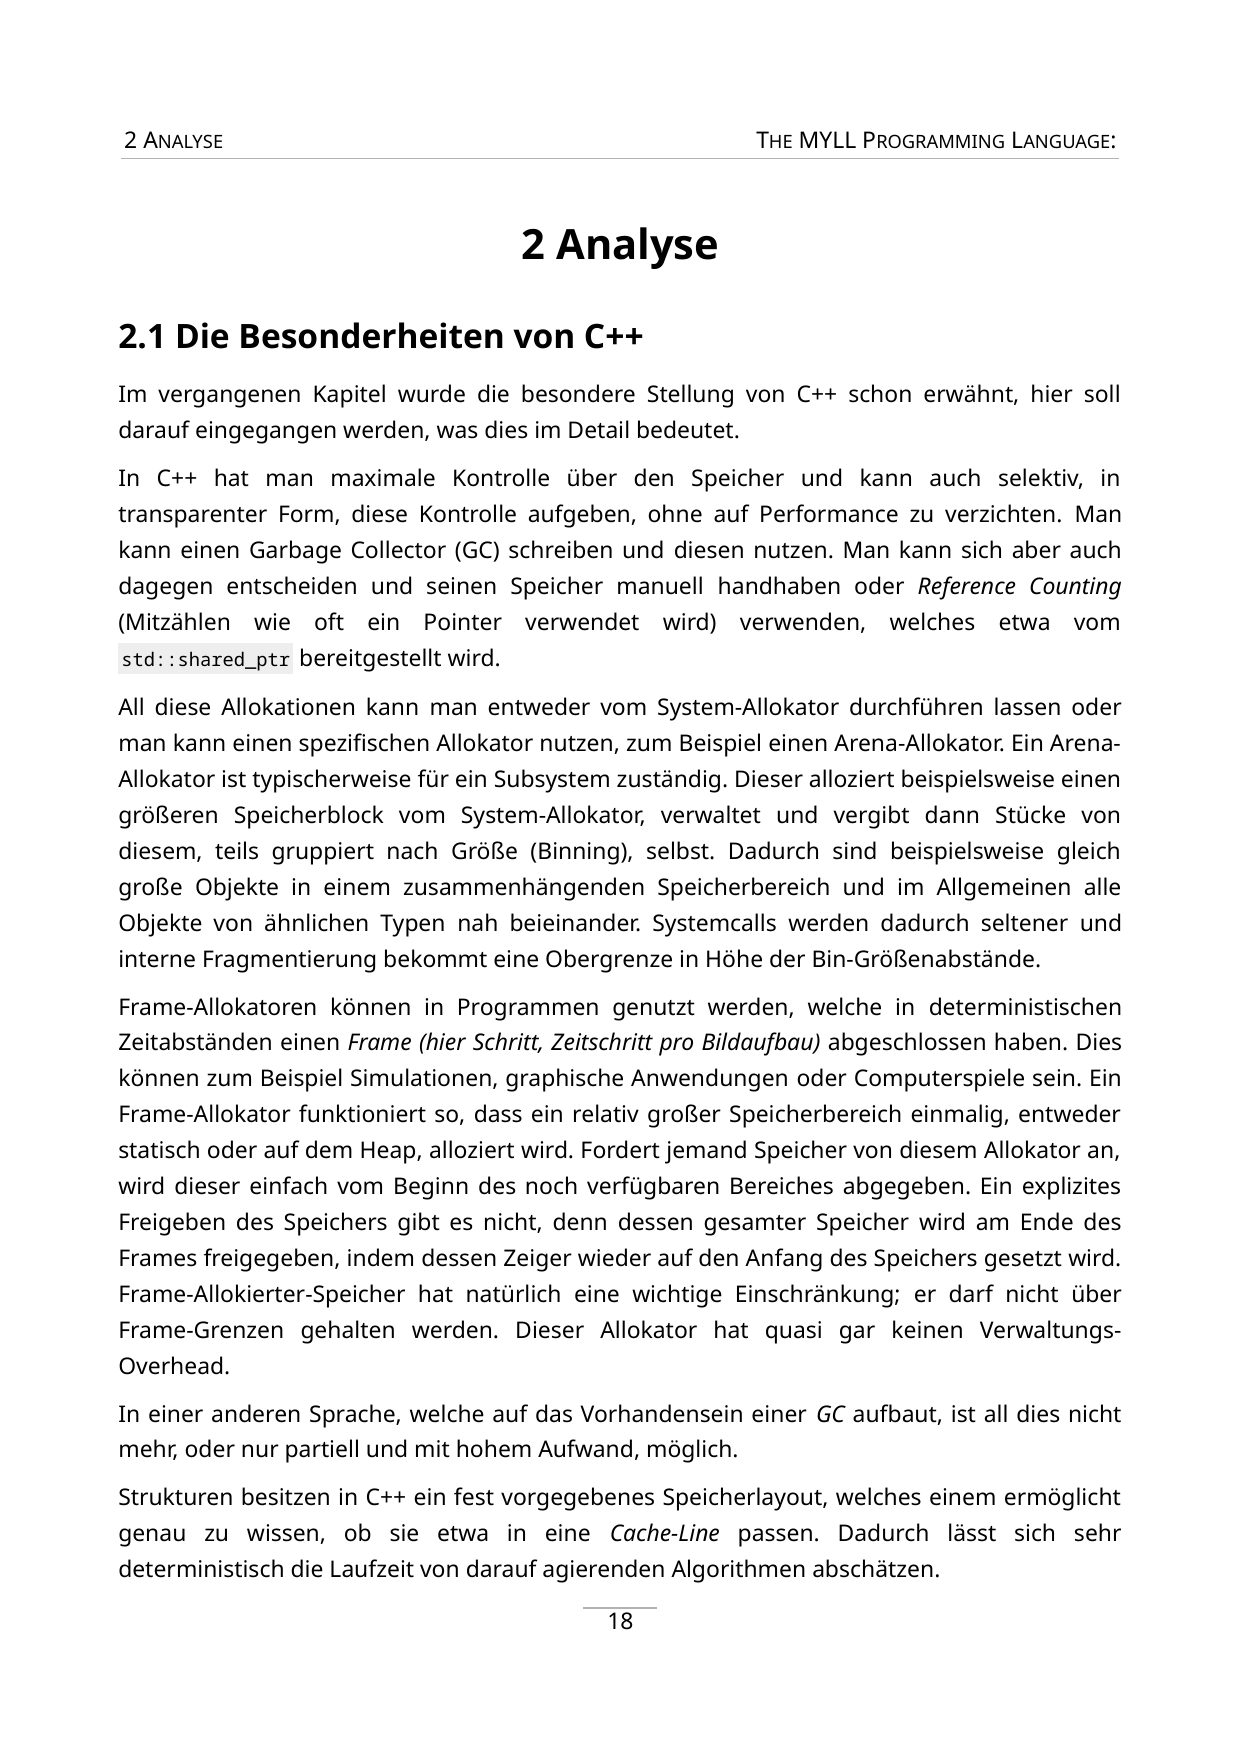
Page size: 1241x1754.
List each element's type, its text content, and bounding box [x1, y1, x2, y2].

text All diese Allokationen kann man entweder vom System-Allokator durchführen lassen oder man kann einen spezifischen Allokator nutzen, zum Beispiel einen Arena-Allokator. Ein Arena-Allokator ist typischerweise für ein Subsystem zuständig. Dieser alloziert beispielsweise einen größeren Speicherblock vom System-Allokator, verwaltet und vergibt dann Stücke von diesem, teils gruppiert nach Größe (Binning), selbst. Dadurch sind beispielsweise gleich große Objekte in einem zusammenhängenden Speicherbereich und im Allgemeinen alle Objekte von ähnlichen Typen nah beieinander. Systemcalls werden dadurch seltener und interne Fragmentierung bekommt eine Obergrenze in Höhe der Bin-Größenabstände. [118, 691, 1122, 974]
text Strukturen besitzen in C++ ein fest vorgegebenes Speicherlayout, welches einem ermöglicht genau zu wissen, ob sie etwa in eine Cache-Line passen. Dadurch lässt sich sehr deterministisch die Laufzeit von darauf agierenden Algorithmen abschätzen. [118, 1481, 1122, 1584]
subtitle Analyse [118, 214, 1122, 271]
text In C++ hat man maximale Kontrolle über den Speicher und kann auch selektiv, in transparenter Form, diese Kontrolle aufgeben, ohne auf Performance zu verzichten. Man kann einen Garbage Collector (GC) schreiben und diesen nutzen. Man kann sich aber auch dagegen entscheiden und seinen Speicher manuell handhaben oder Reference Counting (Mit⁠zählen wie oft ein Pointer verwendet wird) verwenden, welches etwa vom std::shared_ptr bereitgestellt wird. [118, 462, 1122, 674]
text In einer anderen Sprache, welche auf das Vorhandensein einer GC aufbaut, ist all dies nicht mehr, oder nur partiell und mit hohem Aufwand, möglich. [118, 1397, 1122, 1465]
subtitle Die Besonderheiten von C++ [118, 313, 1122, 359]
text Im vergangenen Kapitel wurde die besondere Stellung von C++ schon erwähnt, hier soll darauf eingegangen werden, was dies im Detail bedeutet. [118, 378, 1122, 445]
text Frame-Allokatoren können in Programmen genutzt werden, welche in deterministischen Zeitabständen einen Frame (hier Schritt, Zeitschritt pro Bildaufbau) abgeschlossen haben. Dies können zum Beispiel Simulationen, graphische Anwendungen oder Computerspiele sein. Ein Frame-Allokator funktioniert so, dass ein relativ großer Speicherbereich einmalig, entweder statisch oder auf dem Heap, alloziert wird. Fordert jemand Speicher von diesem Allokator an, wird dieser einfach vom Beginn des noch verfügbaren Bereiches abgegeben. Ein explizites Freigeben des Speichers gibt es nicht, denn dessen gesamter Speicher wird am Ende des Frames freigegeben, indem dessen Zeiger wieder auf den Anfang des Speichers gesetzt wird. Frame-Allokierter-Speicher hat natürlich eine wichtige Einschränkung; er darf nicht über Frame-Grenzen gehalten werden. Dieser Allokator hat quasi gar keinen Verwaltungs-Overhead. [118, 990, 1122, 1381]
